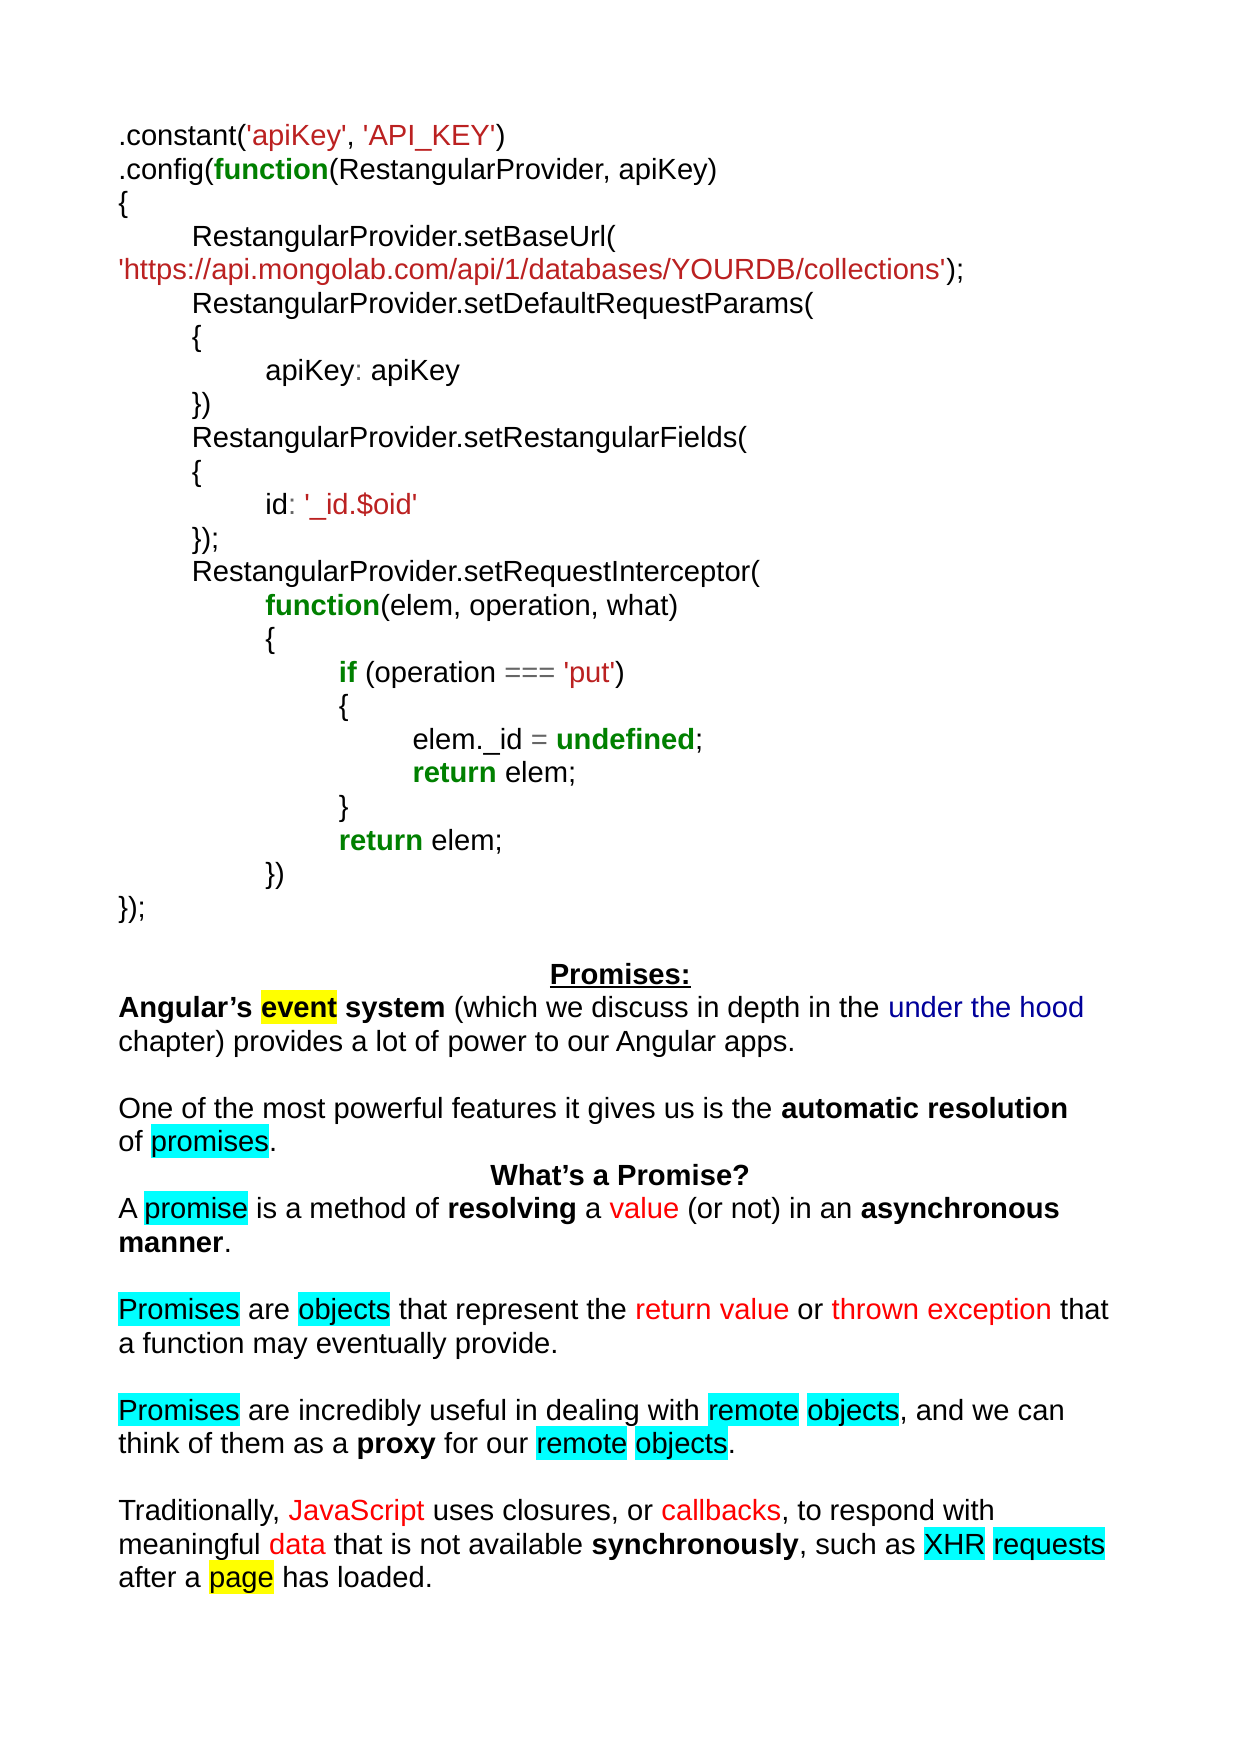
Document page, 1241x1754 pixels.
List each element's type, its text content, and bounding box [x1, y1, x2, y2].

text { [118, 688, 1122, 722]
text What’s a Promise? [118, 1158, 1122, 1191]
text RestangularProvider.setRestangularFields( [118, 420, 1122, 453]
text { [118, 185, 1122, 219]
text One of the most powerful features it gives us is the automatic resolution [118, 1091, 1122, 1124]
text of promises. [118, 1124, 1122, 1158]
text apiKey: apiKey [118, 353, 1122, 386]
text }) [118, 856, 1122, 889]
text }); [118, 521, 1122, 554]
text .constant('apiKey', 'API_KEY') [118, 118, 1122, 152]
text if (operation === 'put') [118, 655, 1122, 688]
text Traditionally, JavaScript uses closures, or callbacks, to respond with meaningful data that is not available synchronously, such as XHR requests after a page has loaded. [118, 1493, 1122, 1594]
text function(elem, operation, what) [118, 588, 1122, 621]
text .config(function(RestangularProvider, apiKey) [118, 152, 1122, 185]
text RestangularProvider.setBaseUrl( [118, 219, 1122, 252]
text Promises are incredibly useful in dealing with remote objects, and we can think of them as a proxy for our remote objects. [118, 1393, 1122, 1460]
text }) [118, 386, 1122, 420]
text A promise is a method of resolving a value (or not) in an asynchronous manner. [118, 1191, 1122, 1258]
text 'https://api.mongolab.com/api/1/databases/YOURDB/collections'); [118, 252, 1122, 286]
text RestangularProvider.setDefaultRequestParams( [118, 286, 1122, 319]
text RestangularProvider.setRequestInterceptor( [118, 554, 1122, 588]
text return elem; [118, 822, 1122, 856]
text id: '_id.$oid' [118, 487, 1122, 521]
text { [118, 453, 1122, 487]
text Promises: [118, 957, 1122, 990]
text } [118, 789, 1122, 822]
text Angular’s event system (which we discuss in depth in the under the hood chapter) provides a lot of power to our Angular apps. [118, 990, 1122, 1057]
text }); [118, 889, 1122, 923]
text return elem; [118, 755, 1122, 789]
text { [118, 621, 1122, 655]
text Promises are objects that represent the return value or thrown exception that a function may eventually provide. [118, 1292, 1122, 1359]
text elem._id = undefined; [118, 722, 1122, 755]
text { [118, 319, 1122, 353]
